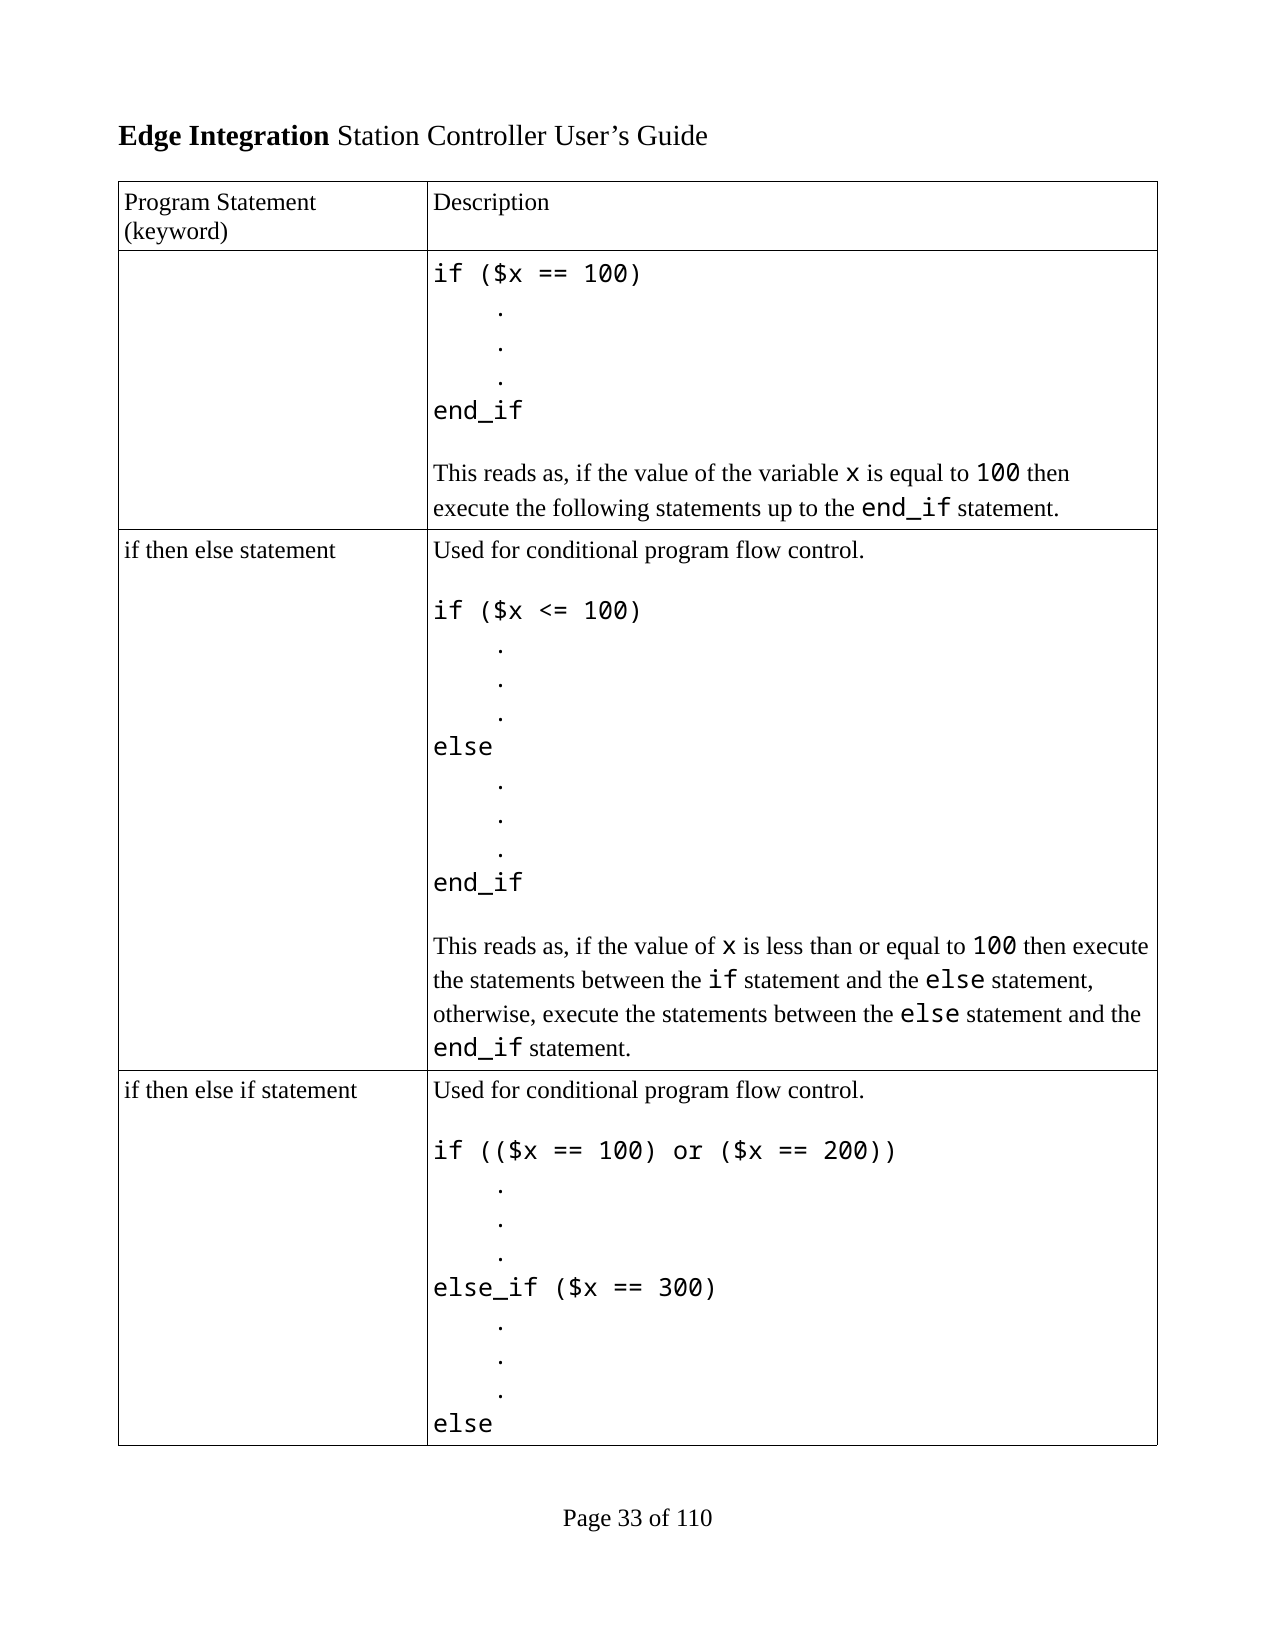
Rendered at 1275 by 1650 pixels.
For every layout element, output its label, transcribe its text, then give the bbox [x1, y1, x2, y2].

table_cell [119, 251, 427, 529]
table_header Program Statement (keyword) [119, 182, 427, 250]
table_cell if then else if statement [119, 1071, 427, 1445]
table_header Description [428, 182, 1157, 250]
table_cell Used for conditional program flow control. if (($x == 100) or ($x == 200)) . . . else_if ($x == 300) . . . else [428, 1071, 1157, 1445]
table_cell if ($x == 100) . . . end_if This reads as, if the value of the variable x is equal to 100 then execute the following statements up to the end_if statement. [428, 251, 1157, 529]
table_cell Used for conditional program flow control. if ($x <= 100) . . . else . . . end_if This reads as, if the value of x is less than or equal to 100 then execute the statements between the if statement and the else statement, otherwise, execute the statements between the else statement and the end_if statement. [428, 530, 1157, 1069]
table_cell if then else statement [119, 530, 427, 1069]
